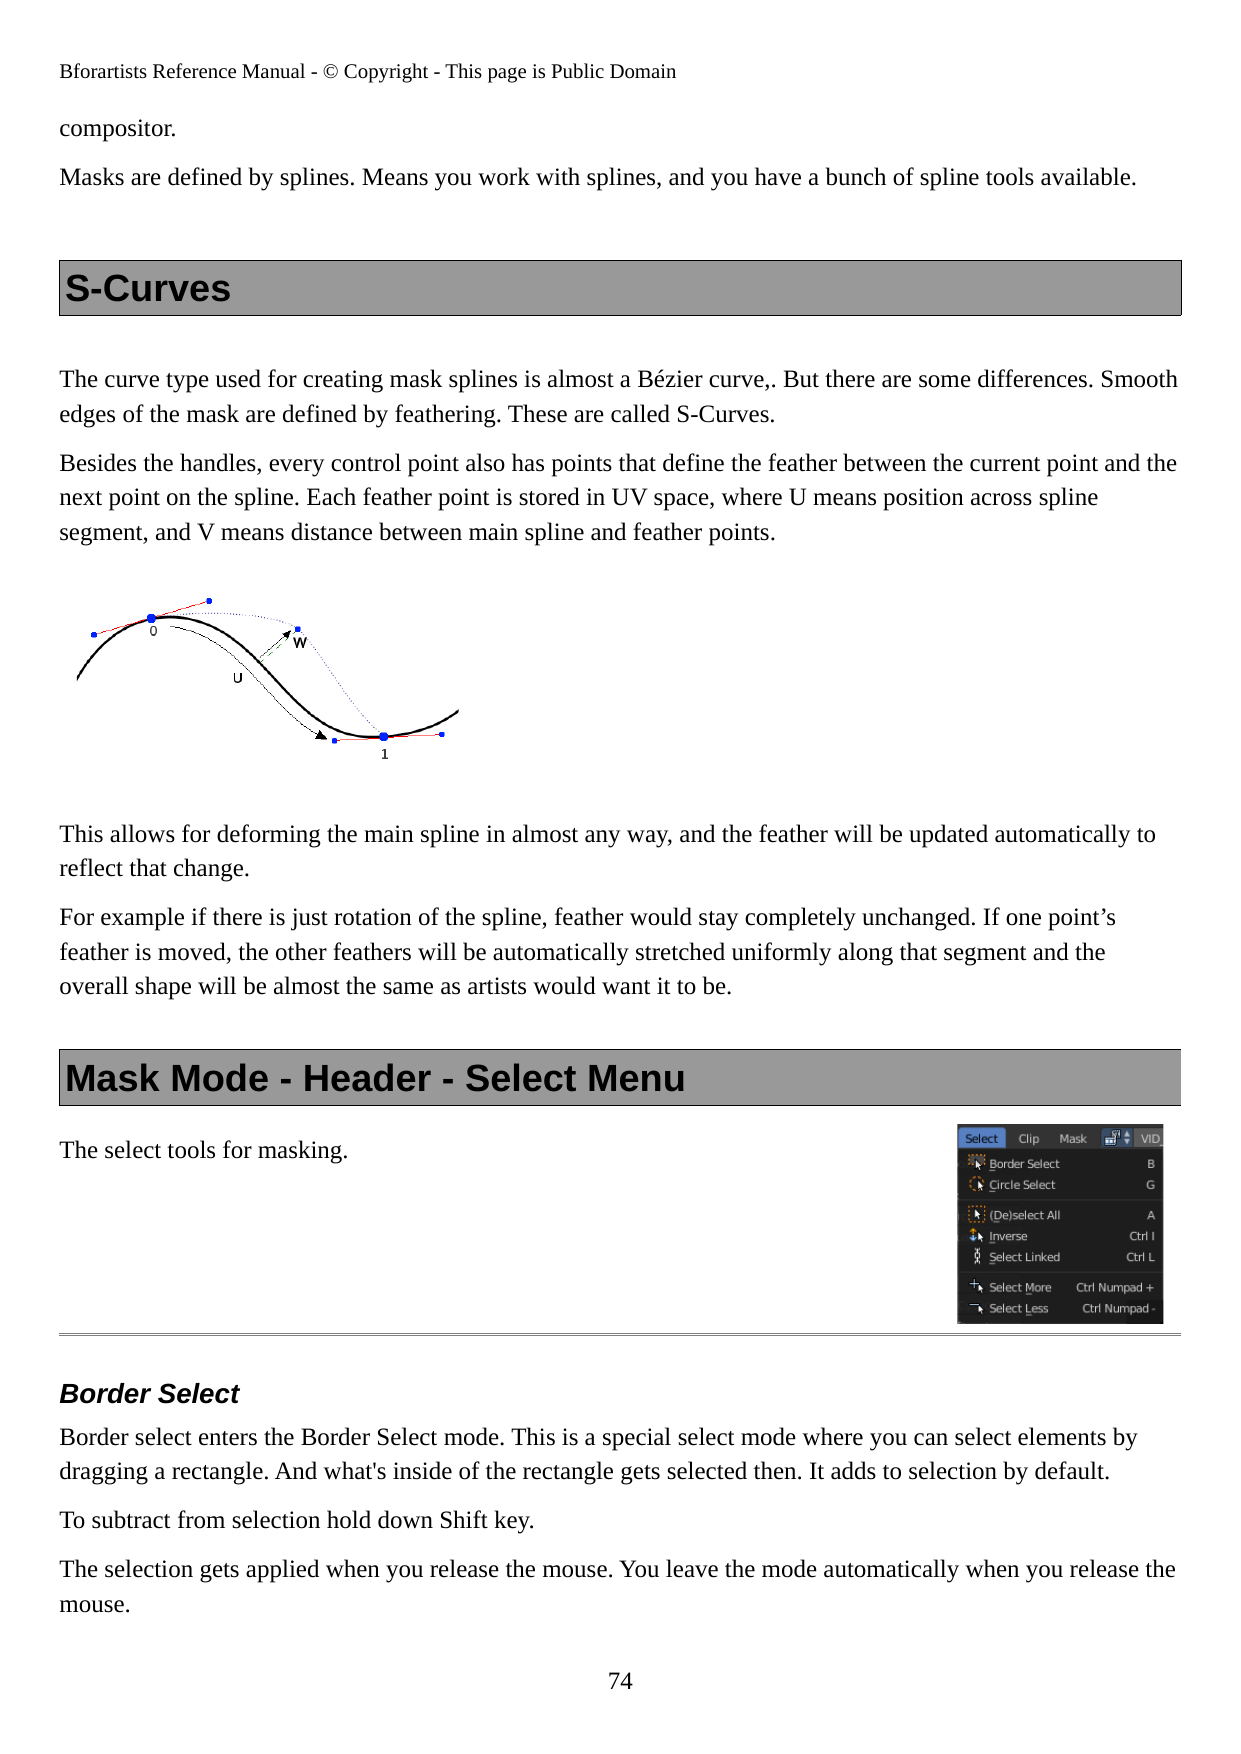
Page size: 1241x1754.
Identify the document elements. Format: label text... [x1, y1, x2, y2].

picture [957, 1124, 1164, 1324]
text compositor. [59, 113, 1181, 141]
text The select tools for masking. [59, 1135, 957, 1164]
table_header Mask Mode - Header - Select Menu [60, 1050, 1181, 1105]
text For example if there is just rotation of the spline, feather would stay completely unchanged. If one point’s feather is moved, the other feathers will be automatically stretched uniformly along that segment and the overall shape will be almost the same as artists would want it to be. [59, 902, 1181, 1000]
text To subtract from selection hold down Shift key. [59, 1505, 1181, 1534]
text The curve type used for creating mask splines is almost a Bézier curve,. But there are some differences. Smooth edges of the mask are defined by feathering. These are called S-Curves. [59, 364, 1181, 427]
text Besides the handles, every control point also has points that define the feather between the current point and the next point on the spline. Each feather point is stored in UV space, where U means position across spline segment, and V means distance between main spline and feather points. [59, 448, 1181, 545]
text This allows for deforming the main spline in almost any way, and the feather will be updated automatically to reflect that change. [59, 819, 1181, 882]
subtitle Border Select [59, 1377, 1181, 1409]
table_header S-Curves [60, 261, 1181, 315]
text Border select enters the Border Select mode. This is a special select mode where you can select elements by dragging a rectangle. And what's inside of the rectangle gets selected then. It adds to selection by default. [59, 1422, 1181, 1485]
picture [76, 583, 459, 776]
text Masks are defined by splines. Means you work with splines, and you have a bunch of spline tools available. [59, 162, 1181, 190]
text The selection gets applied when you release the mouse. You leave the mode automatically when you release the mouse. [59, 1554, 1181, 1618]
